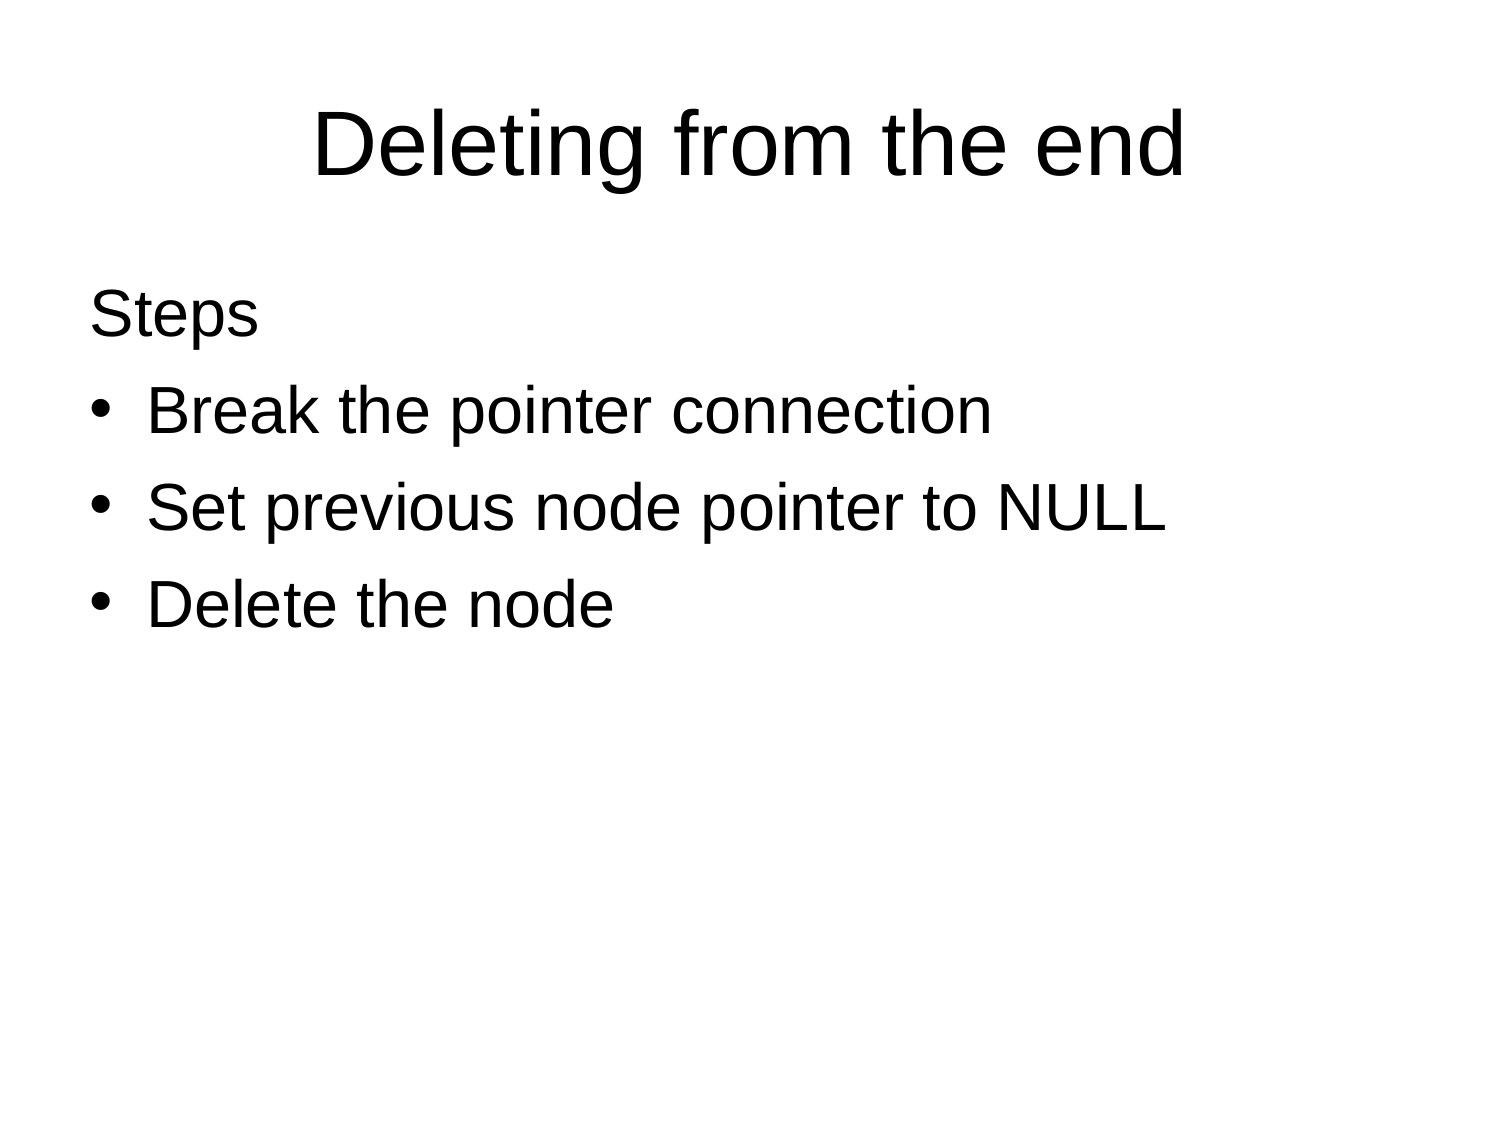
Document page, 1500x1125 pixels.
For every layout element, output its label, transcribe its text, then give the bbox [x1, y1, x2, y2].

title Deleting from the end [75, 45, 1426, 233]
list Steps Break the pointer connection Set previous node pointer to NULL Delete the node [75, 262, 1426, 1005]
